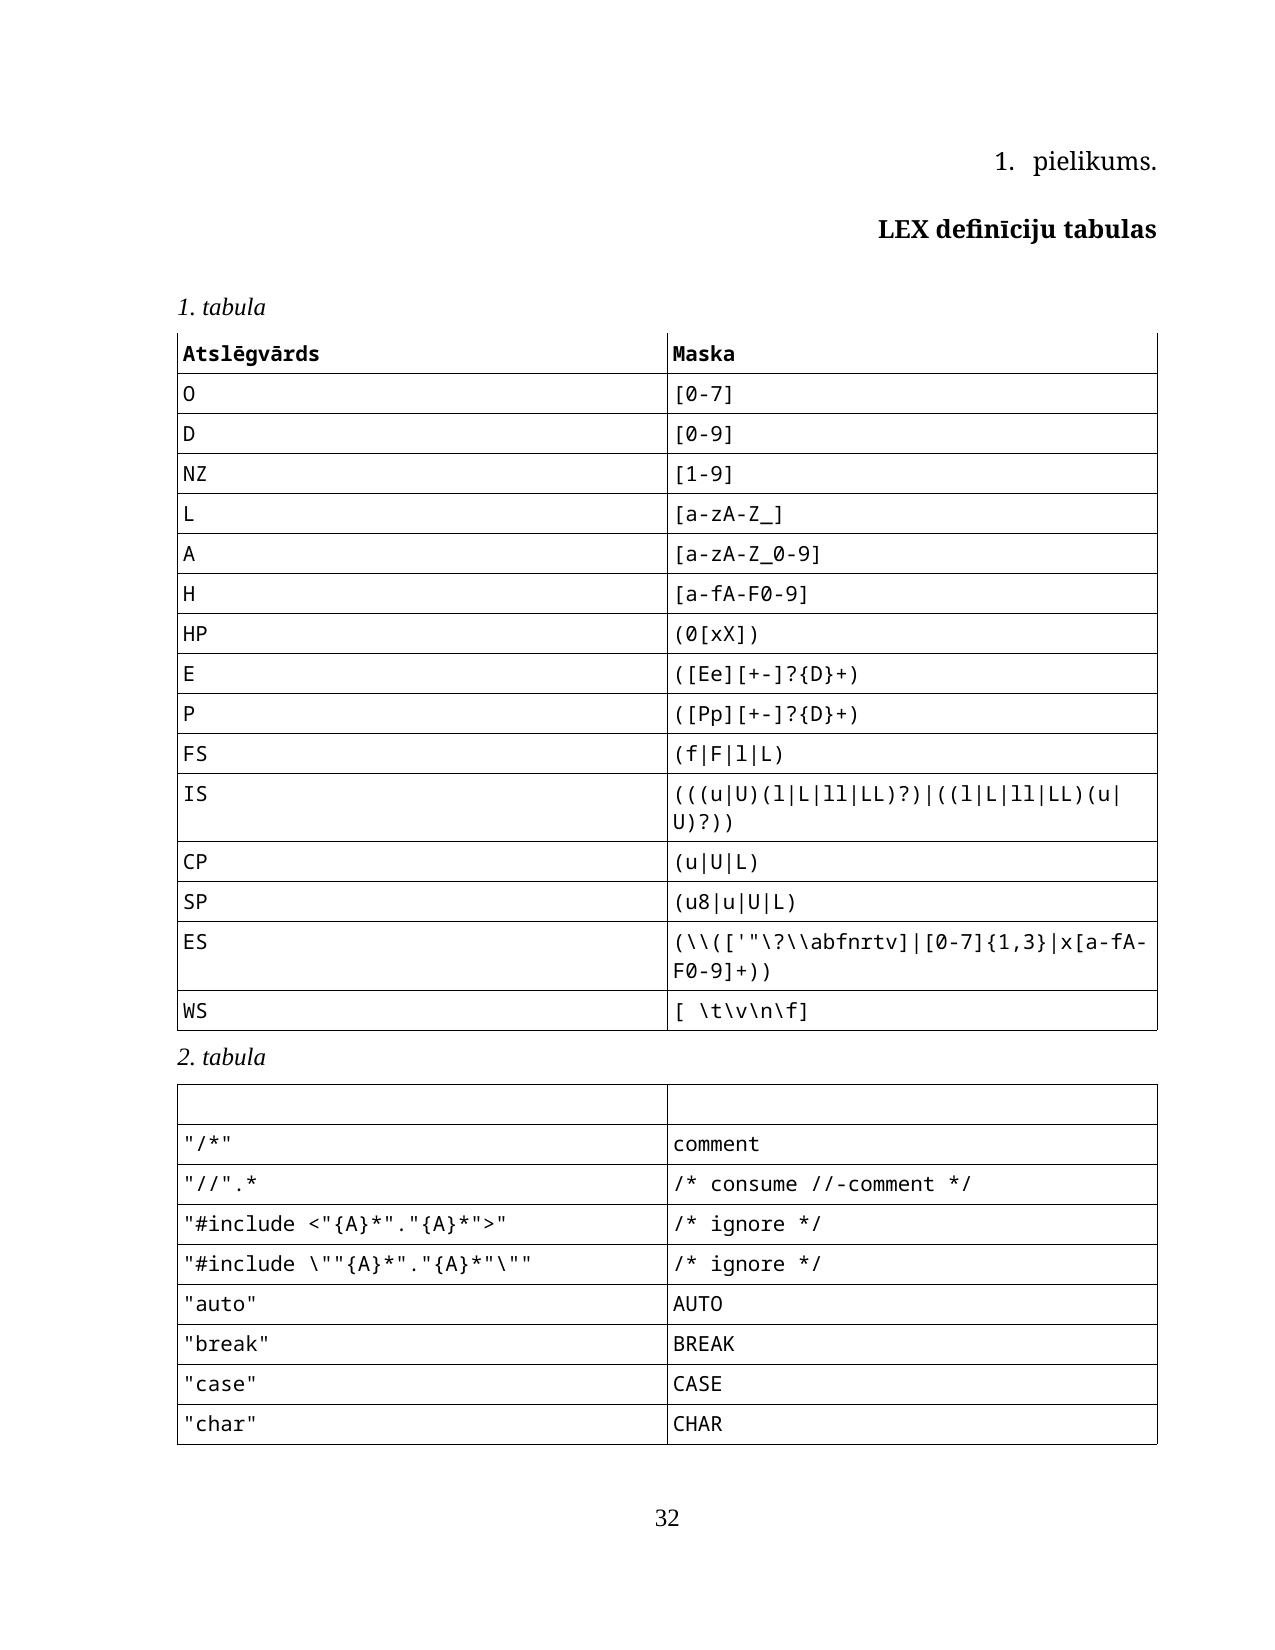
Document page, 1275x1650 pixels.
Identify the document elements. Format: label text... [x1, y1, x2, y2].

text 1. tabula [177, 292, 1157, 321]
table_cell SP [178, 882, 667, 921]
table_cell E [178, 654, 667, 693]
table_cell "/*" [178, 1125, 667, 1164]
table_cell BREAK [668, 1325, 1157, 1364]
table_cell "//".* [178, 1165, 667, 1204]
table_cell (0[xX]) [668, 614, 1157, 653]
table_cell [0-9] [668, 414, 1157, 453]
text 2. tabula [177, 1042, 1157, 1071]
table_cell (((u|U)(l|L|ll|LL)?)|((l|L|ll|LL)(u|U)?)) [668, 774, 1157, 841]
table_cell (\\(['"\?\\abfnrtv]|[0-7]{1,3}|x[a-fA-F0-9]+)) [668, 922, 1157, 990]
table_cell "#include \""{A}*"."{A}*"\"" [178, 1245, 667, 1284]
table_cell ES [178, 922, 667, 990]
table_cell [ \t\v\n\f] [668, 991, 1157, 1030]
table_cell (u8|u|U|L) [668, 882, 1157, 921]
table_cell NZ [178, 454, 667, 493]
table_cell (u|U|L) [668, 842, 1157, 881]
table_cell "break" [178, 1325, 667, 1364]
table_cell "auto" [178, 1285, 667, 1324]
table_cell comment [668, 1125, 1157, 1164]
table_header Maska [668, 333, 1157, 373]
table_cell FS [178, 734, 667, 773]
table_cell O [178, 374, 667, 413]
table_cell ([Ee][+-]?{D}+) [668, 654, 1157, 693]
table_cell AUTO [668, 1285, 1157, 1324]
table_cell L [178, 494, 667, 533]
subtitle pielikums. LEX definīciju tabulas [177, 143, 1157, 245]
table_cell "#include <"{A}*"."{A}*">" [178, 1205, 667, 1244]
table_cell [0-7] [668, 374, 1157, 413]
table_cell IS [178, 774, 667, 841]
table_cell /* ignore */ [668, 1205, 1157, 1244]
table_header Atslēgvārds [178, 333, 667, 373]
table_cell CP [178, 842, 667, 881]
table_cell [1-9] [668, 454, 1157, 493]
table_cell [a-zA-Z_0-9] [668, 534, 1157, 573]
table_cell H [178, 574, 667, 613]
table_cell /* ignore */ [668, 1245, 1157, 1284]
table_cell (f|F|l|L) [668, 734, 1157, 773]
table_cell A [178, 534, 667, 573]
table_cell CASE [668, 1365, 1157, 1404]
table_cell P [178, 694, 667, 733]
table_cell [a-fA-F0-9] [668, 574, 1157, 613]
table_header [668, 1085, 1157, 1124]
table_cell HP [178, 614, 667, 653]
table_cell ([Pp][+-]?{D}+) [668, 694, 1157, 733]
table_cell WS [178, 991, 667, 1030]
table_cell [a-zA-Z_] [668, 494, 1157, 533]
table_cell "char" [178, 1405, 667, 1444]
table_cell D [178, 414, 667, 453]
table_cell /* consume //-comment */ [668, 1165, 1157, 1204]
table_header [178, 1085, 667, 1124]
table_cell CHAR [668, 1405, 1157, 1444]
table_cell "case" [178, 1365, 667, 1404]
